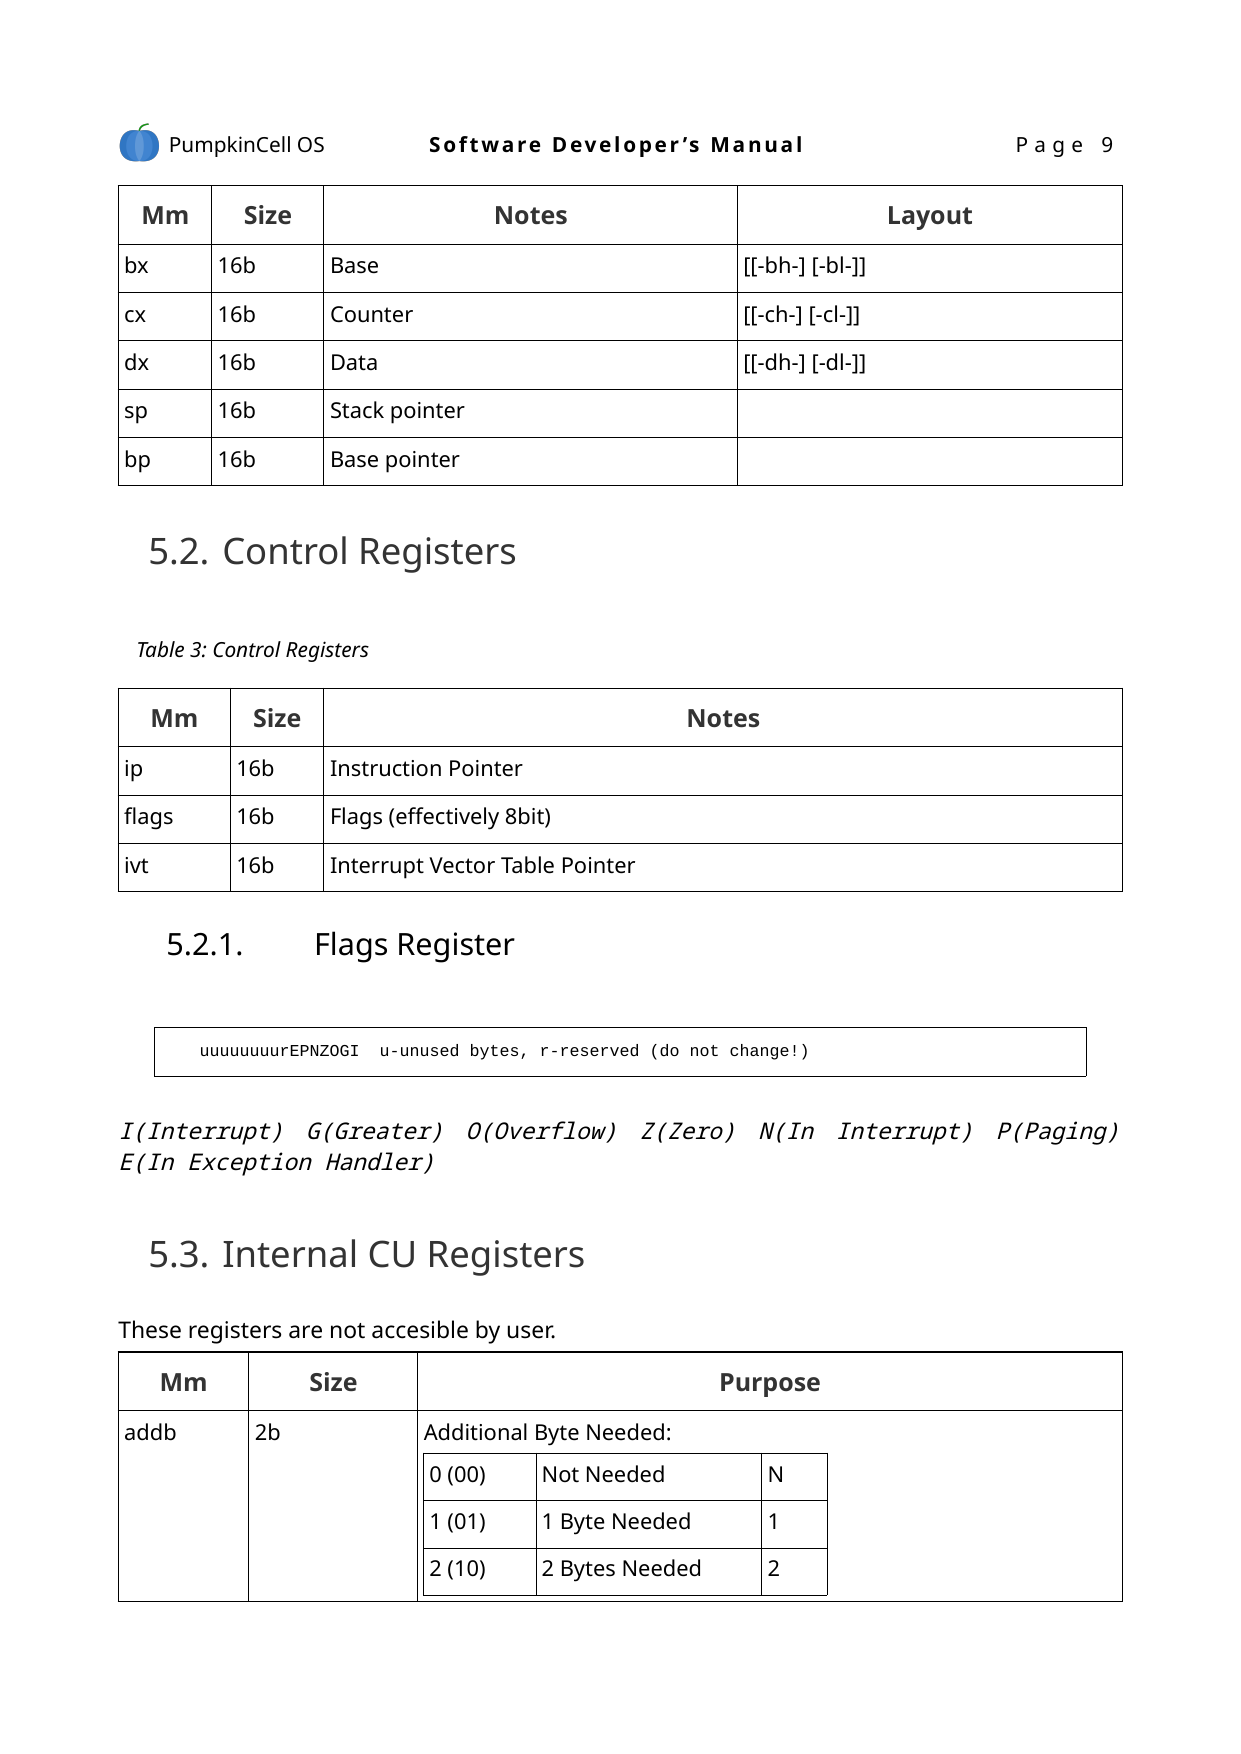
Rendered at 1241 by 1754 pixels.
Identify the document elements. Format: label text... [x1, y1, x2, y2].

table_header Size [249, 1353, 417, 1410]
table_header 0 (00) [424, 1454, 536, 1500]
table_cell sp [119, 390, 211, 437]
text These registers are not accesible by user. [118, 1314, 1122, 1345]
table_cell [[-ch-] [-cl-]] [738, 293, 1122, 340]
table_cell Additional Byte Needed: [418, 1411, 1122, 1601]
picture [115, 118, 164, 167]
table_cell 16b [212, 438, 323, 485]
table_cell flags [119, 796, 230, 843]
table_cell 16b [231, 796, 323, 843]
text I(Interrupt) G(Greater) O(Overflow) Z(Zero) N(In Interrupt) P(Paging) E(In Exception Handler) [118, 1115, 1122, 1177]
table_cell 2 (10) [424, 1549, 536, 1595]
table_header Notes [324, 186, 737, 244]
table_cell [738, 438, 1122, 485]
table_cell Stack pointer [324, 390, 737, 437]
table_cell [738, 390, 1122, 437]
table_header Mm [119, 186, 211, 244]
table_cell bx [119, 245, 211, 292]
table_cell 16b [212, 341, 323, 389]
subtitle Internal CU Registers [148, 1228, 1122, 1278]
table_header Mm [119, 1353, 248, 1410]
table_cell ip [119, 747, 230, 794]
table_header Size [231, 689, 323, 746]
subtitle Control Registers [148, 525, 1122, 575]
table_cell 16b [212, 293, 323, 340]
table_header Purpose [418, 1353, 1122, 1410]
table_cell 16b [231, 844, 323, 891]
text Table 3: Control Registers [136, 635, 1122, 663]
table_header N [762, 1454, 827, 1500]
table_cell bp [119, 438, 211, 485]
table_cell 1 Byte Needed [537, 1501, 761, 1547]
table_cell 16b [231, 747, 323, 794]
table_cell ivt [119, 844, 230, 891]
table_cell Instruction Pointer [324, 747, 1122, 794]
table_cell addb [119, 1411, 248, 1601]
table_cell 16b [212, 390, 323, 437]
table_cell Flags (effectively 8bit) [324, 796, 1122, 843]
table_header Size [212, 186, 323, 244]
table_cell Counter [324, 293, 737, 340]
table_cell [[-dh-] [-dl-]] [738, 341, 1122, 389]
text uuuuuuuurEPNZOGI u-unused bytes, r-reserved (do not change!) [155, 1028, 1086, 1076]
table_header Mm [119, 689, 230, 746]
table_header Notes [324, 689, 1122, 746]
table_cell [[-bh-] [-bl-]] [738, 245, 1122, 292]
table_cell dx [119, 341, 211, 389]
table_cell Data [324, 341, 737, 389]
table_header Layout [738, 186, 1122, 244]
table_cell 2 [762, 1549, 827, 1595]
subtitle Flags Register [166, 922, 1122, 964]
table_cell cx [119, 293, 211, 340]
table_cell 1 [762, 1501, 827, 1547]
table_cell 16b [212, 245, 323, 292]
table_cell 2b [249, 1411, 417, 1601]
table_cell 1 (01) [424, 1501, 536, 1547]
table_cell Base [324, 245, 737, 292]
table_cell 2 Bytes Needed [537, 1549, 761, 1595]
table_cell Base pointer [324, 438, 737, 485]
table_cell Interrupt Vector Table Pointer [324, 844, 1122, 891]
table_header Not Needed [537, 1454, 761, 1500]
